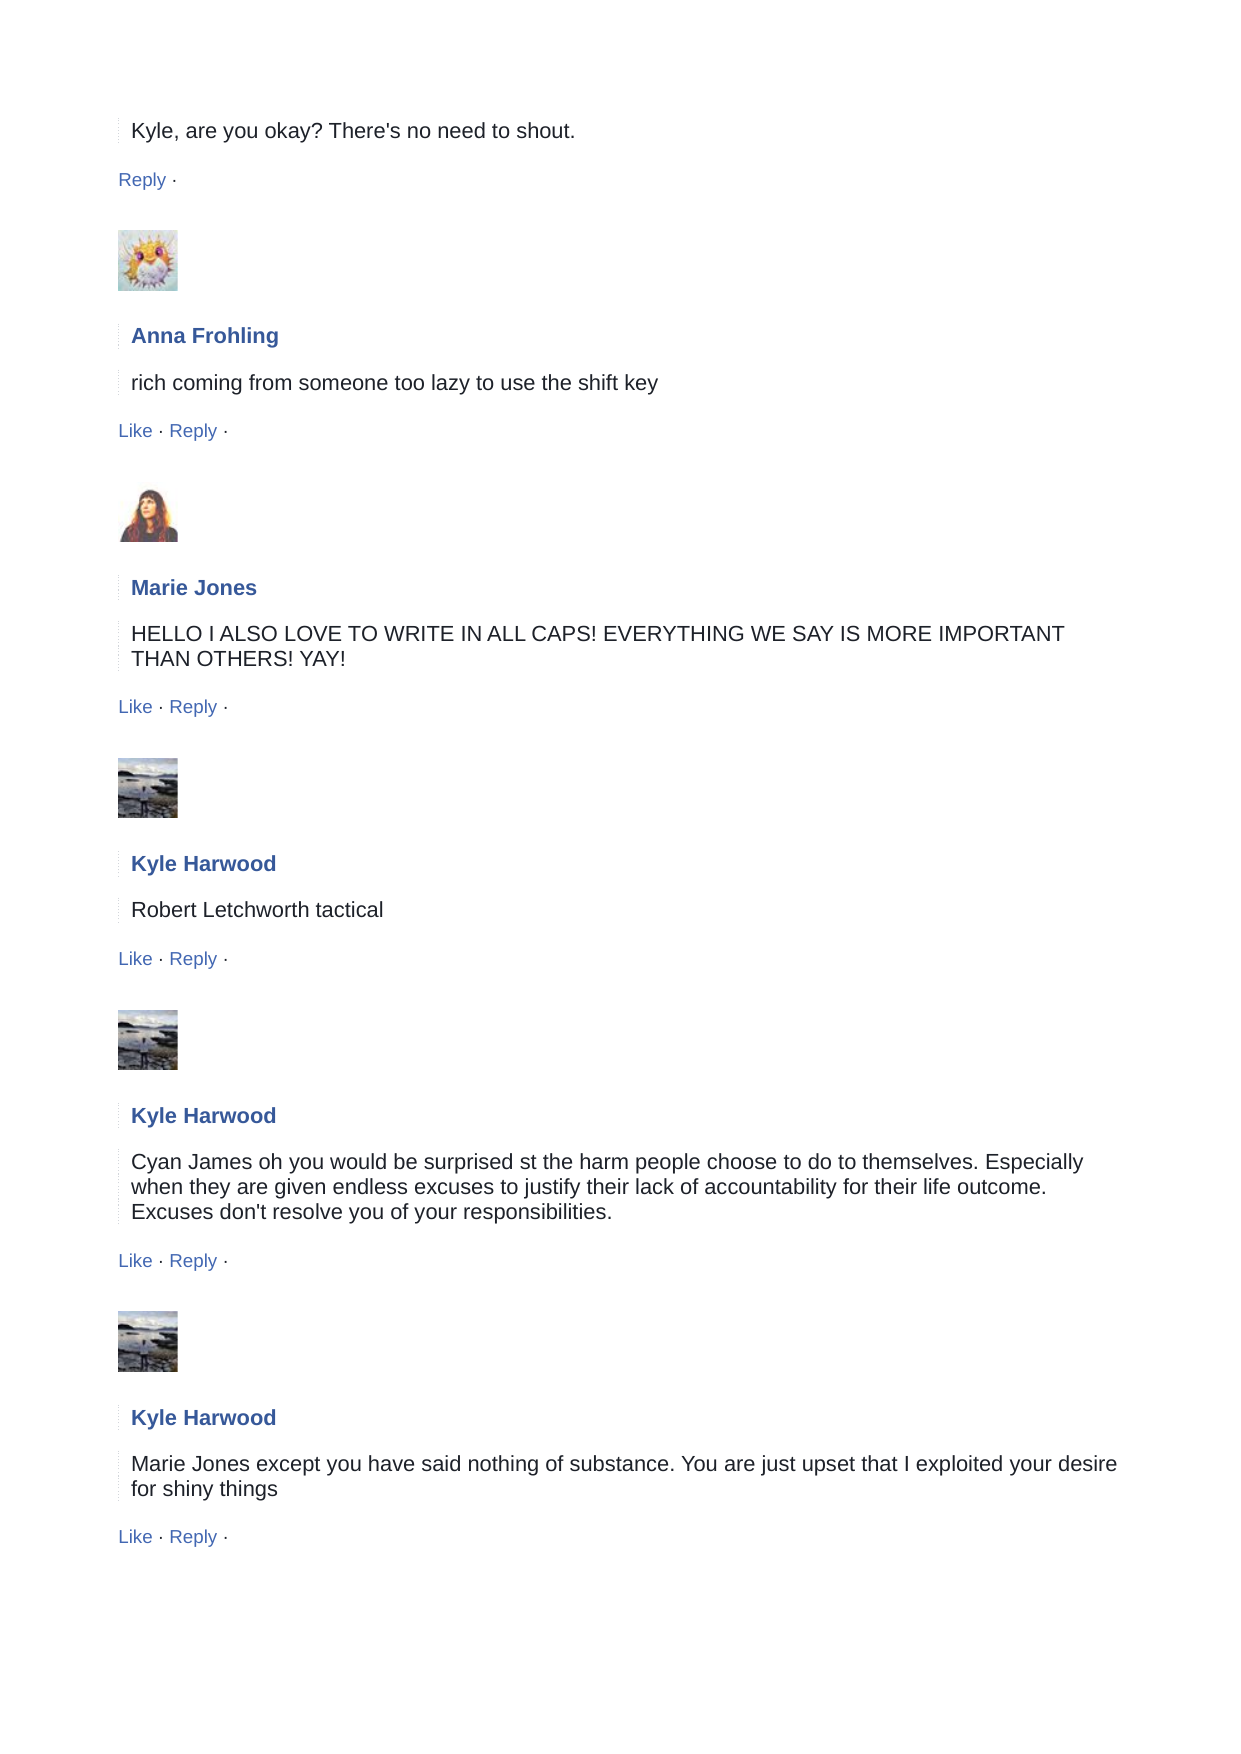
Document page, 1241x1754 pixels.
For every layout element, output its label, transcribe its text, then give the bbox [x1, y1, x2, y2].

text Anna Frohling [118, 323, 1122, 349]
picture [118, 482, 178, 542]
text Kyle Harwood [118, 1103, 1122, 1128]
picture [118, 1010, 178, 1070]
text Reply · [118, 168, 1122, 190]
text Like · Reply · [118, 1526, 1122, 1547]
text Kyle, are you okay? There's no need to shout. [118, 118, 1122, 143]
picture [118, 1311, 178, 1372]
text Like · Reply · [118, 948, 1122, 969]
text Kyle Harwood [118, 1404, 1122, 1430]
text Like · Reply · [118, 1249, 1122, 1271]
picture [118, 230, 178, 291]
text Cyan James oh you would be surprised st the harm people choose to do to themselves. Especially when they are given endless excuses to justify their lack of accountability for their life outcome. Excuses don't resolve you of your responsibilities. [118, 1149, 1122, 1224]
text HELLO I ALSO LOVE TO WRITE IN ALL CAPS! EVERYTHING WE SAY IS MORE IMPORTANT THAN OTHERS! YAY! [118, 621, 1122, 671]
text Robert Letchworth tactical [118, 897, 1122, 923]
text Kyle Harwood [118, 851, 1122, 877]
text Like · Reply · [118, 420, 1122, 441]
text rich coming from someone too lazy to use the shift key [118, 369, 1122, 395]
text Marie Jones except you have said nothing of substance. You are just upset that I exploited your desire for shiny things [118, 1451, 1122, 1501]
text Marie Jones [118, 575, 1122, 600]
picture [118, 758, 178, 818]
text Like · Reply · [118, 696, 1122, 718]
